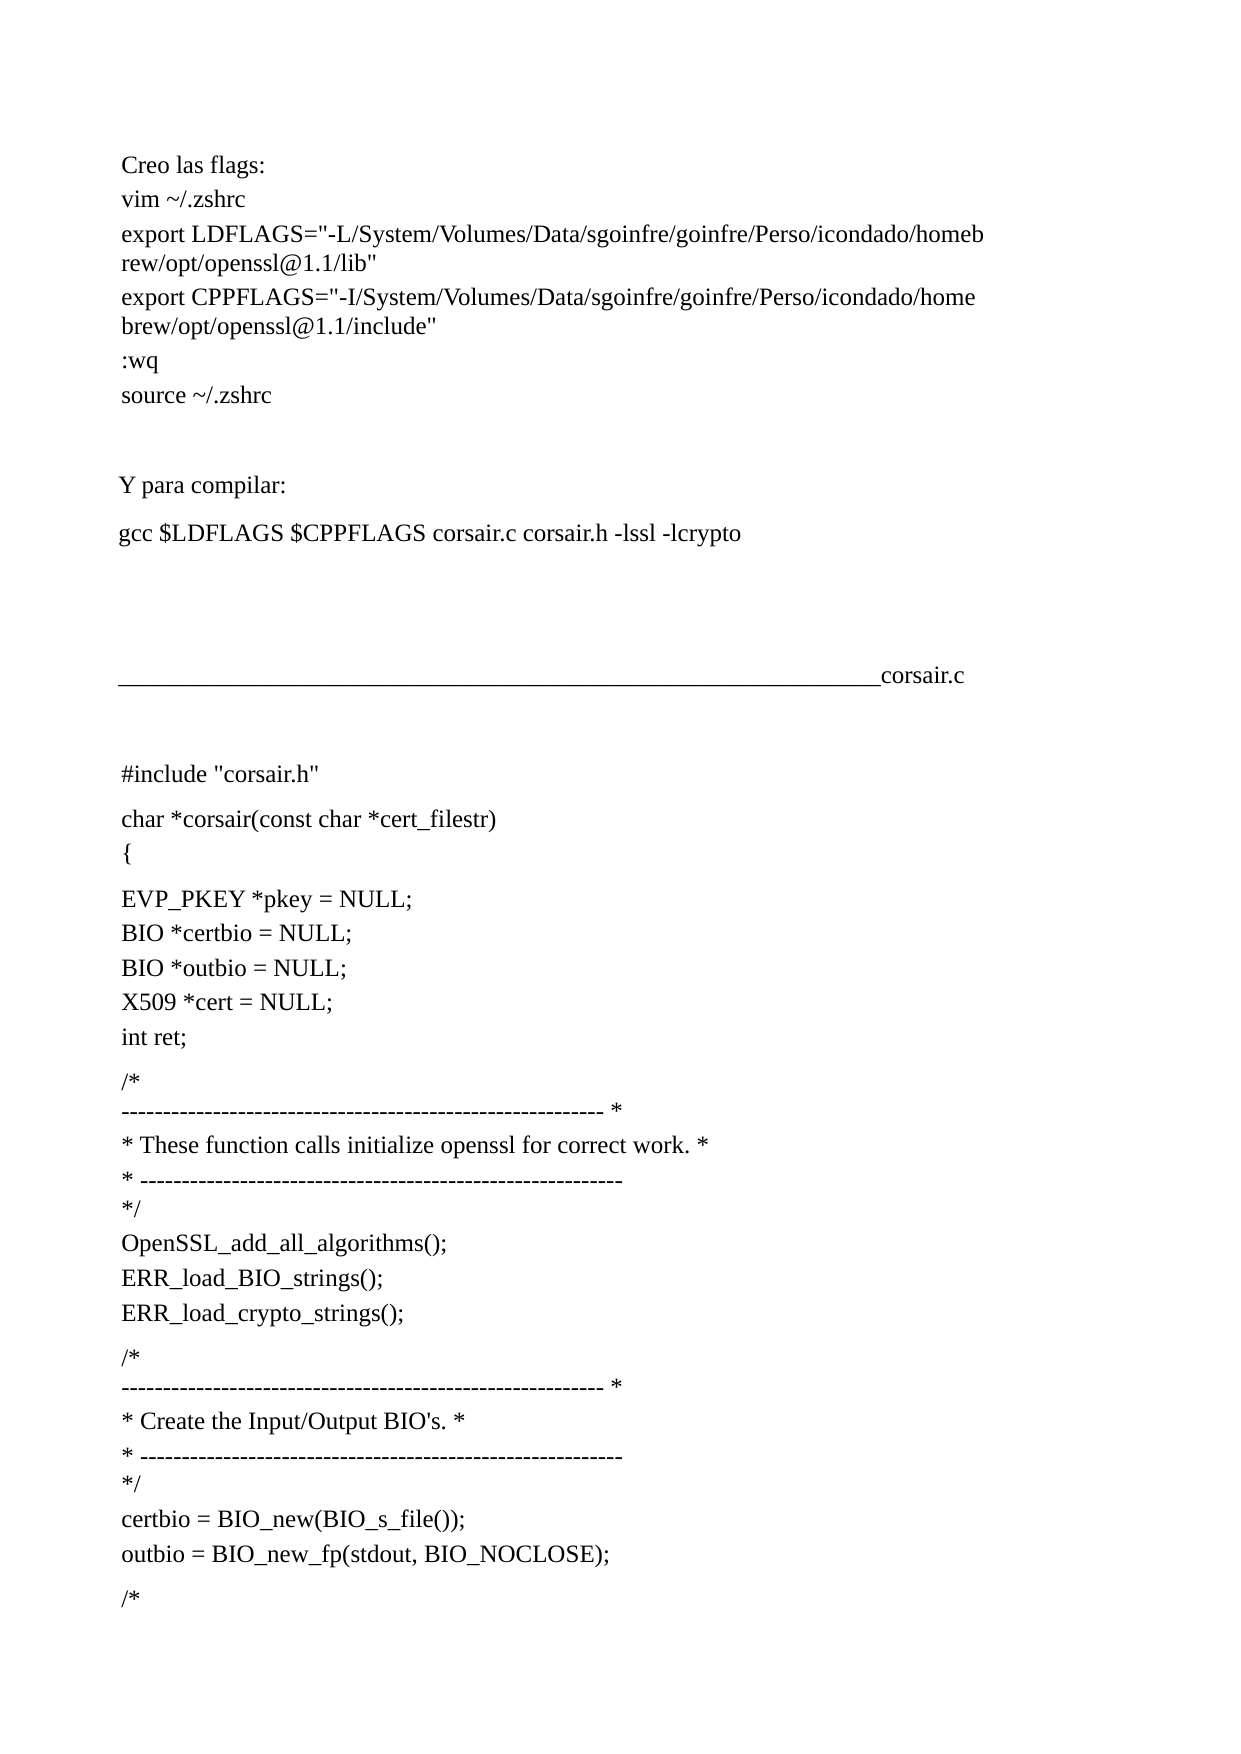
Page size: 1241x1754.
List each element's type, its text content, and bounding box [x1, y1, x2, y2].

table_header char *corsair(const char *cert_filestr) [118, 801, 507, 836]
table_header #include "corsair.h" [118, 756, 334, 790]
table_header [118, 870, 136, 881]
table_header [118, 1329, 136, 1340]
table_header [118, 1570, 136, 1581]
table_header OpenSSL_add_all_algorithms(); [118, 1226, 460, 1260]
table_header int ret; [118, 1019, 199, 1054]
table_header export CPPFLAGS="-I/System/Volumes/Data/sgoinfre/goinfre/Perso/icondado/home brew/opt/openssl@1.1/include" [118, 279, 1122, 343]
text Y para compilar: [118, 470, 1122, 499]
table_header [118, 790, 136, 801]
table_header outbio = BIO_new_fp(stdout, BIO_NOCLOSE); [118, 1536, 624, 1570]
table_header { [118, 836, 148, 870]
table_header BIO *outbio = NULL; [118, 950, 361, 984]
table_header X509 *cert = NULL; [118, 985, 347, 1019]
table_header /* [118, 1581, 632, 1616]
table_header * ---------------------------------------------------------- */ [118, 1162, 632, 1226]
table_header /* ---------------------------------------------------------- * [118, 1340, 632, 1403]
table_header * These function calls initialize openssl for correct work. * [118, 1128, 721, 1162]
table_header * ---------------------------------------------------------- */ [118, 1438, 632, 1501]
table_header BIO *certbio = NULL; [118, 915, 366, 950]
table_header :wq [118, 343, 173, 377]
table_header vim ~/.zshrc [118, 181, 259, 216]
text _____________________________________________________________corsair.c [118, 661, 1122, 689]
table_header * Create the Input/Output BIO's. * [118, 1403, 478, 1438]
table_header source ~/.zshrc [118, 377, 286, 412]
table_header /* ---------------------------------------------------------- * [118, 1064, 632, 1128]
table_header [118, 412, 136, 422]
table_header EVP_PKEY *pkey = NULL; [118, 881, 428, 915]
text gcc $LDFLAGS $CPPFLAGS corsair.c corsair.h -lssl -lcrypto [118, 518, 1122, 546]
table_header Creo las flags: [118, 147, 278, 181]
table_header certbio = BIO_new(BIO_s_file()); [118, 1501, 479, 1536]
table_header export LDFLAGS="-L/System/Volumes/Data/sgoinfre/goinfre/Perso/icondado/homeb rew/opt/openssl@1.1/lib" [118, 216, 1122, 279]
table_header ERR_load_BIO_strings(); [118, 1260, 397, 1295]
table_header ERR_load_crypto_strings(); [118, 1295, 418, 1329]
table_header [118, 1054, 136, 1064]
